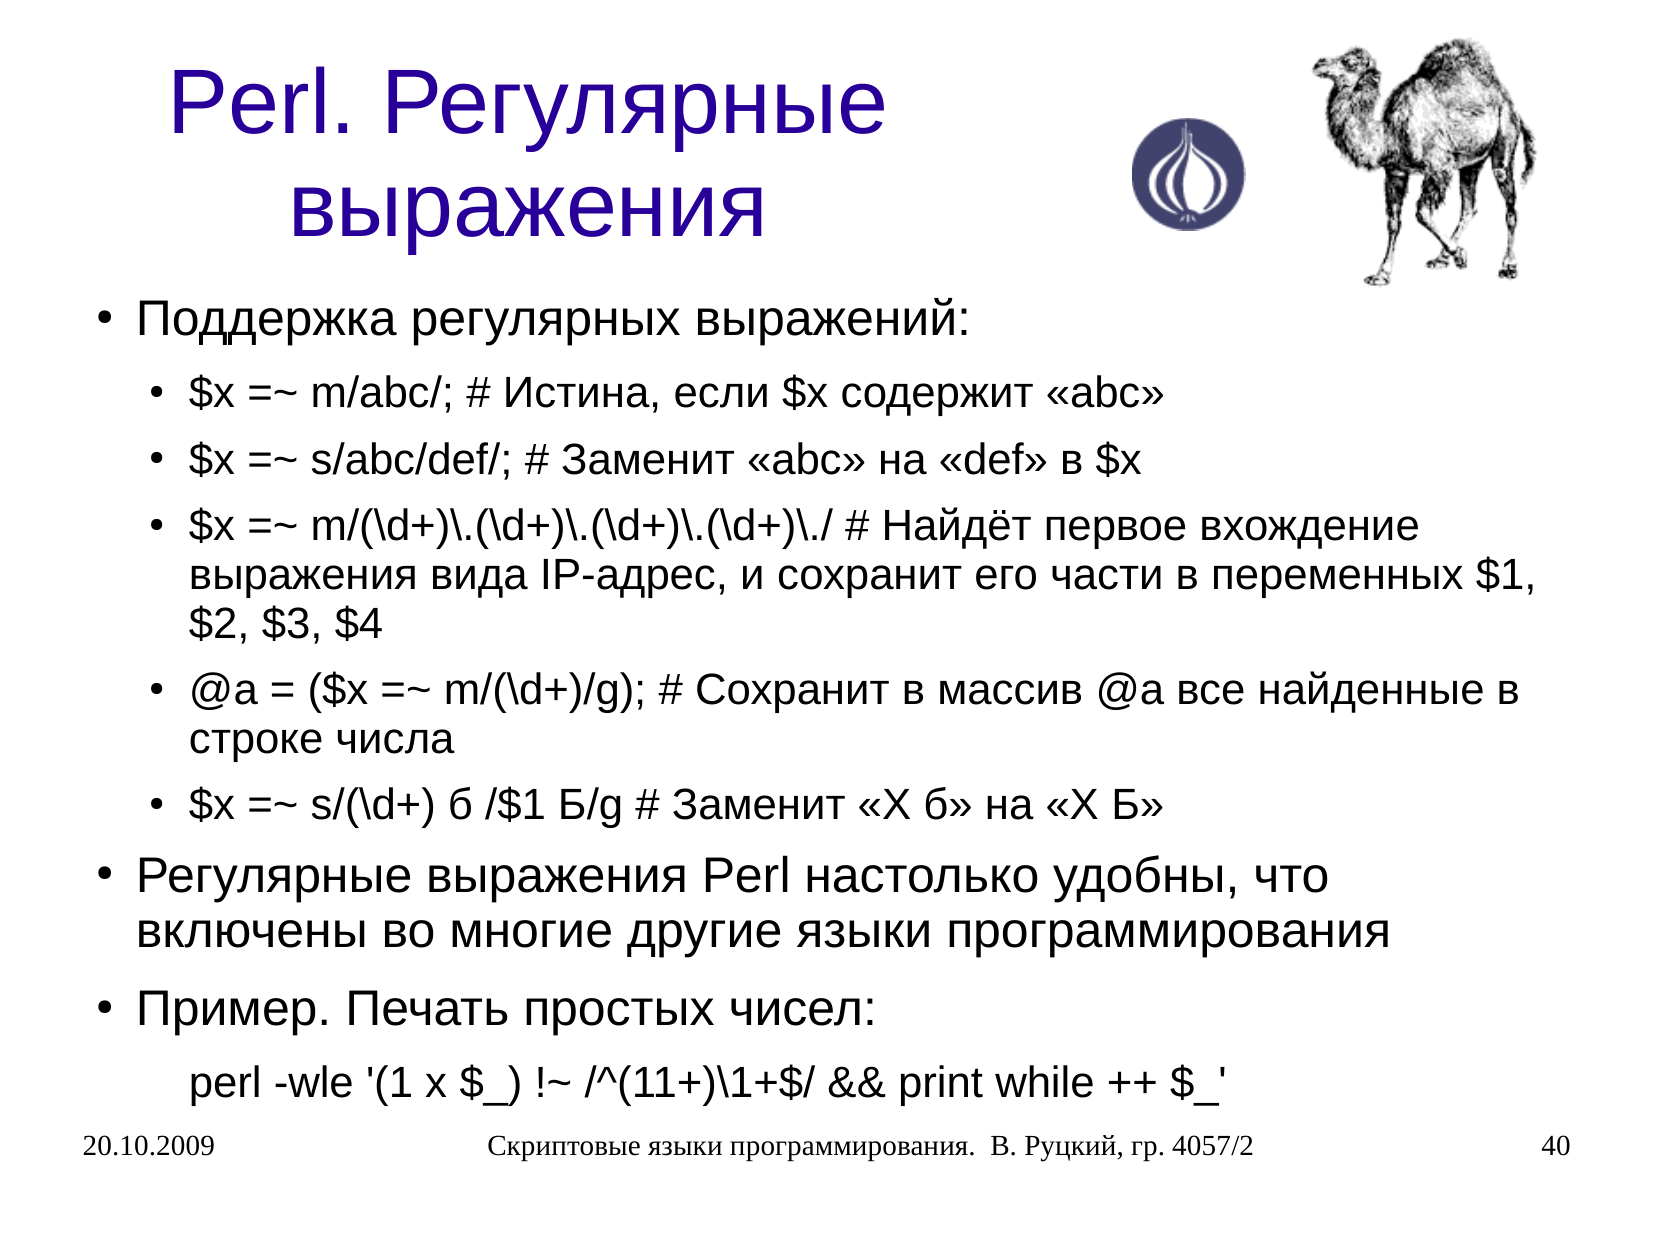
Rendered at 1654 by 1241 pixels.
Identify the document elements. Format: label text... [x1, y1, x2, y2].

picture [1132, 118, 1246, 232]
list Поддержка регулярных выражений: $x =~ m/abc/; # Истина, если $x содержит «abc» $x =~ s/abc/def/; # Заменит «abc» на «def» в $x $x =~ m/(\d+)\.(\d+)\.(\d+)\.(\d+)\./ # Найдёт первое вхождение выражения вида IP-адрес, и сохранит его части в переменных $1, $2, $3, $4 @a = ($x =~ m/(\d+)/g); # Сохранит в массив @a все найденные в строке числа $x =~ s/(\d+) б /$1 Б/g # Заменит «X б» на «X Б» Регулярные выражения Perl настолько удобны, что включены во многие другие языки программирования Пример. Печать простых чисел: perl -wle '(1 x $_) !~ /^(11+)\1+$/ && print while ++ $_' [82, 290, 1565, 1109]
picture [1299, 29, 1554, 293]
title Perl. Регулярные выражения [82, 49, 975, 257]
